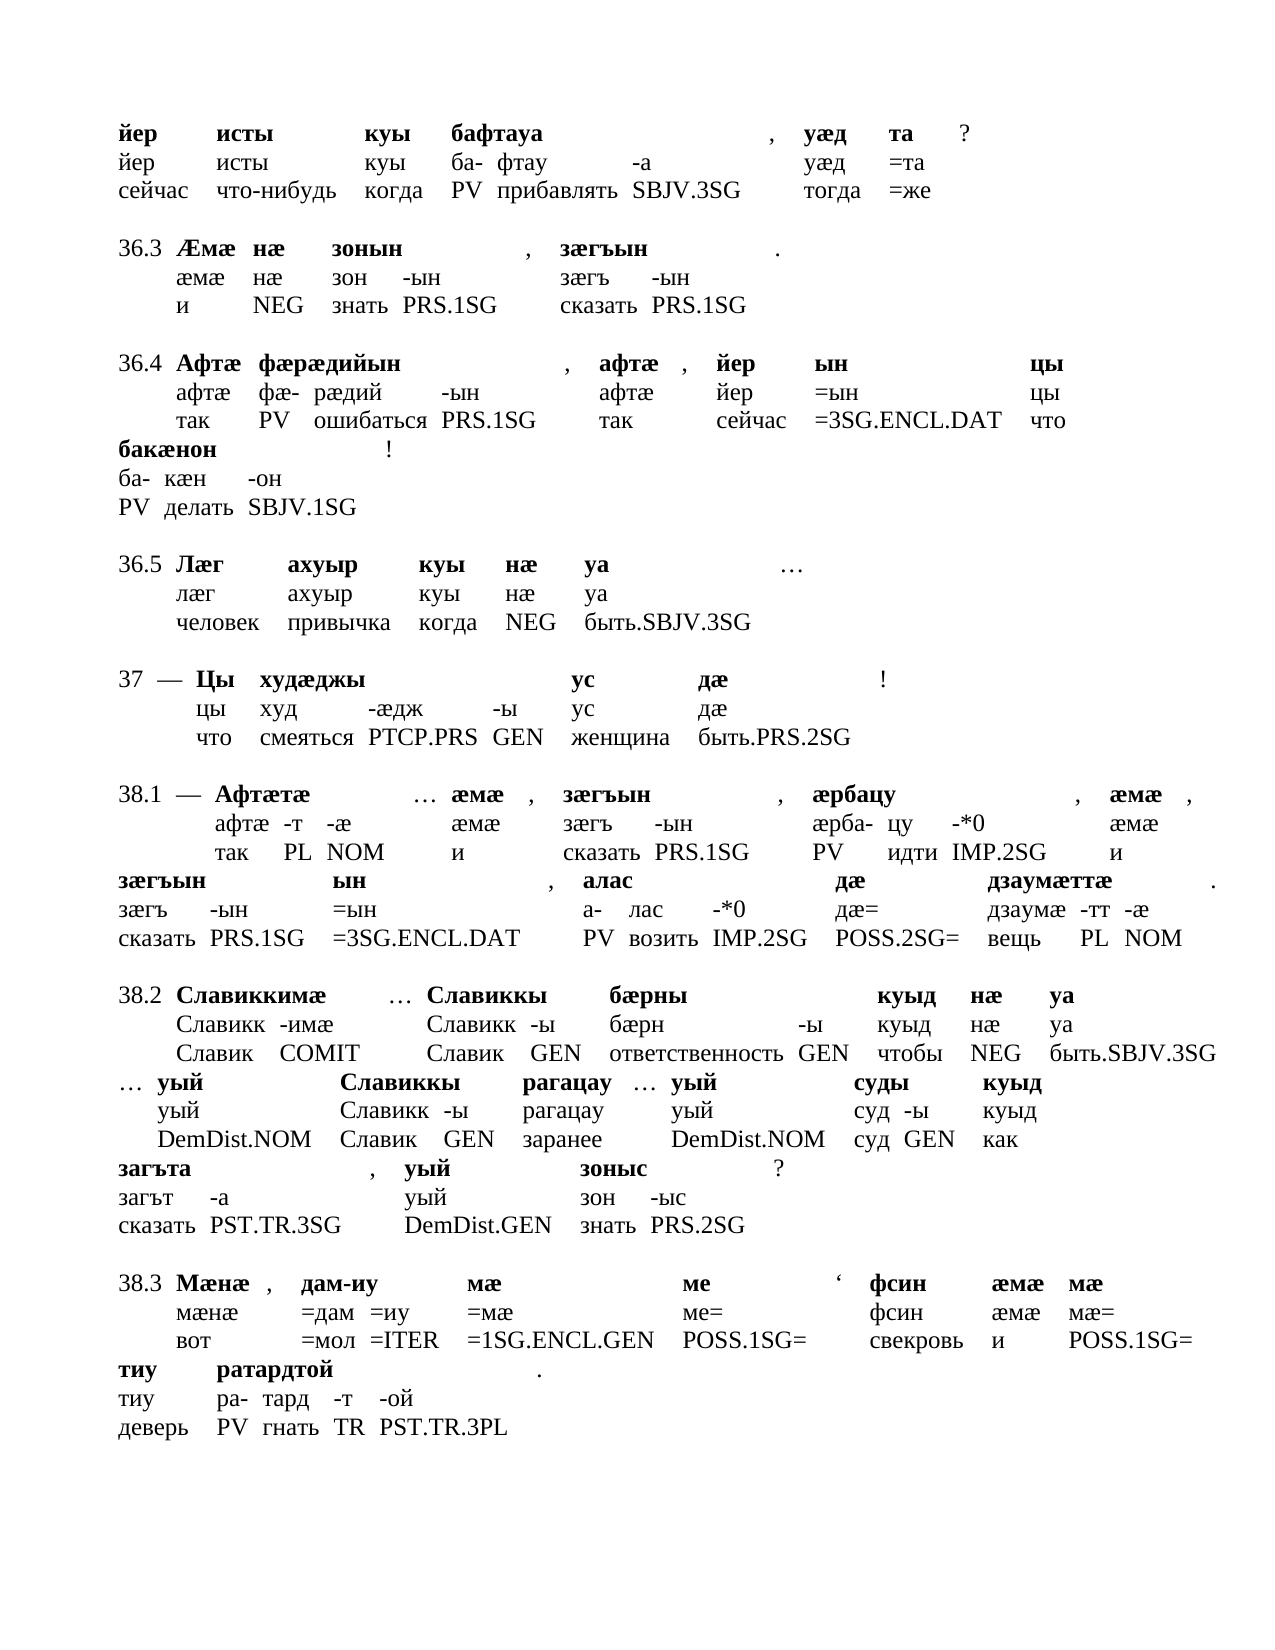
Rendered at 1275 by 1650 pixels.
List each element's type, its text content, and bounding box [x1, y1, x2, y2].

text ме [682, 1268, 821, 1297]
text PV [451, 176, 483, 204]
text бафтауа [451, 118, 755, 147]
text уый [157, 1096, 312, 1124]
text æрба- [812, 808, 873, 837]
text знать [580, 1211, 636, 1239]
text тиу [118, 1383, 189, 1412]
text лæг [176, 578, 259, 607]
text -ы [530, 1009, 582, 1038]
text сказать [118, 1211, 196, 1239]
text фсин [869, 1268, 978, 1297]
text загът [118, 1182, 196, 1211]
text суды [853, 1067, 969, 1096]
text сказать [560, 291, 638, 319]
text Славикк [176, 1009, 266, 1038]
text 36.4 [118, 348, 162, 377]
text 37 [118, 664, 143, 693]
text PL [283, 837, 313, 866]
text ! [384, 434, 406, 463]
text PV [118, 492, 150, 521]
text куы [419, 578, 477, 607]
text исты [216, 147, 337, 176]
text а- [583, 894, 615, 923]
text ‘ [834, 1268, 856, 1297]
text смеяться [259, 722, 354, 751]
text 38.2 [118, 981, 162, 1009]
text ра- [216, 1383, 248, 1412]
text TR [333, 1412, 365, 1441]
text Афтæ [176, 348, 244, 377]
text — [157, 664, 182, 681]
text , [525, 233, 546, 262]
text DemDist.NOM [157, 1124, 312, 1153]
text дам-иу [301, 1268, 453, 1297]
text дæ= [835, 894, 960, 923]
text =ын [814, 377, 1002, 406]
text -æдж [368, 693, 478, 722]
text Лæг [176, 549, 273, 578]
text зæгъ [560, 262, 638, 291]
text æмæ [991, 1268, 1054, 1297]
text PST.TR.3PL [379, 1412, 508, 1441]
text PRS.2SG [650, 1211, 746, 1239]
text дзаумæттæ [987, 866, 1196, 894]
text -ын [441, 377, 536, 406]
text уый [157, 1067, 326, 1096]
text Афтæтæ [214, 779, 399, 808]
text ратардтой [216, 1354, 522, 1383]
text и [451, 837, 501, 866]
text дæ [835, 866, 974, 894]
text тард [262, 1383, 319, 1412]
text зоныс [580, 1153, 759, 1182]
text ус [571, 693, 670, 722]
text DemDist.GEN [404, 1211, 552, 1239]
text сейчас [716, 406, 787, 434]
text фæрæдийын [258, 348, 550, 377]
text фæ- [258, 377, 300, 406]
text , [681, 348, 702, 377]
text -имæ [279, 1009, 360, 1038]
text бакæнон [118, 434, 371, 463]
text GEN [443, 1124, 495, 1153]
text цы [196, 693, 232, 722]
text Славик [339, 1124, 429, 1153]
text исты [216, 118, 351, 147]
text ответственность [609, 1038, 784, 1067]
text =же [889, 176, 931, 204]
text афтæ [214, 808, 269, 837]
text уа [584, 549, 765, 578]
text мæ [1068, 1268, 1207, 1297]
text возить [628, 923, 698, 952]
text -æ [326, 808, 385, 837]
text -ы [443, 1096, 495, 1124]
text дæ [698, 664, 865, 693]
text … [632, 1067, 657, 1096]
text PTCP.PRS [368, 722, 478, 751]
text зæгъын [563, 779, 763, 808]
text IMP.2SG [712, 923, 808, 952]
text худæджы [259, 664, 557, 693]
text так [176, 406, 231, 434]
text — [176, 797, 201, 808]
text Славиккимæ [176, 981, 374, 1009]
text PV [583, 923, 615, 952]
text SBJV.3SG [632, 176, 741, 204]
text нæ [970, 1009, 1022, 1038]
text бæрн [609, 1009, 784, 1038]
text рагацау [522, 1067, 618, 1096]
text … [388, 981, 413, 1009]
text куы [364, 118, 437, 147]
text =ын [332, 894, 520, 923]
text так [214, 837, 269, 866]
text … [779, 549, 804, 578]
text ! [879, 664, 900, 693]
text =3SG.ENCL.DAT [332, 923, 520, 952]
text ын [332, 866, 534, 894]
text свекровь [869, 1326, 964, 1354]
text Цы [196, 664, 246, 693]
text куыд [877, 981, 956, 1009]
text что [196, 722, 232, 751]
text тогда [803, 176, 861, 204]
text что [1030, 406, 1066, 434]
text цы [1030, 377, 1066, 406]
text -ын [654, 808, 750, 837]
text быть.SBJV.3SG [584, 607, 751, 636]
text -а [209, 1182, 342, 1211]
text куы [364, 147, 423, 176]
text æмæ [451, 779, 514, 808]
text уа [1049, 1009, 1217, 1038]
text ме= [682, 1297, 807, 1326]
text уа [584, 578, 751, 607]
text уый [404, 1182, 552, 1211]
text -ыс [650, 1182, 746, 1211]
text =ITER [369, 1326, 439, 1354]
text Славикк [426, 1009, 516, 1038]
text Славиккы [426, 981, 595, 1009]
text так [599, 406, 654, 434]
text 36.3 [118, 233, 162, 262]
text , [266, 1268, 287, 1297]
text PL [1080, 923, 1110, 952]
text уый [671, 1067, 840, 1096]
text цы [1030, 348, 1080, 377]
text и [176, 291, 225, 319]
text , [528, 779, 549, 808]
text быть.SBJV.3SG [1049, 1038, 1217, 1067]
text … [412, 779, 437, 808]
text загъта [118, 1153, 356, 1182]
text Мæнæ [176, 1268, 252, 1297]
text , [548, 866, 569, 894]
text , [564, 348, 585, 377]
text заранее [522, 1124, 604, 1153]
text быть.PRS.2SG [698, 722, 851, 751]
text NEG [505, 607, 557, 636]
text -ы [904, 1096, 955, 1124]
text когда [364, 176, 423, 204]
text GEN [798, 1038, 849, 1067]
text PRS.1SG [651, 291, 747, 319]
text нæ [505, 578, 557, 607]
text ахуыр [287, 549, 405, 578]
text , [1186, 779, 1207, 808]
text ошибаться [313, 406, 427, 434]
text … [118, 1067, 143, 1096]
text PRS.1SG [654, 837, 750, 866]
text нæ [970, 981, 1036, 1009]
text худ [259, 693, 354, 722]
text уый [671, 1096, 826, 1124]
text -ой [379, 1383, 508, 1412]
text гнать [262, 1412, 319, 1441]
text делать [164, 492, 234, 521]
text -æ [1124, 894, 1182, 923]
text идти [887, 837, 938, 866]
text PST.TR.3SG [209, 1211, 342, 1239]
text дæ [698, 693, 851, 722]
text æмæ [1109, 808, 1158, 837]
text , [769, 118, 790, 147]
text мæ= [1068, 1297, 1193, 1326]
text мæнæ [176, 1297, 238, 1326]
text суд [853, 1096, 890, 1124]
text как [983, 1124, 1037, 1153]
text GEN [904, 1124, 955, 1153]
text ? [959, 118, 980, 147]
text — [157, 682, 182, 693]
text , [1074, 779, 1096, 808]
text . [1210, 866, 1231, 894]
text -а [632, 147, 741, 176]
text куы [419, 549, 491, 578]
text когда [419, 607, 477, 636]
text ? [773, 1153, 794, 1182]
text человек [176, 607, 259, 636]
text и [1109, 837, 1158, 866]
text дзаумæ [987, 894, 1066, 923]
text суд [853, 1124, 890, 1153]
text йер [716, 377, 787, 406]
text зæгъ [563, 808, 641, 837]
text PV [812, 837, 873, 866]
text деверь [118, 1412, 189, 1441]
text PV [216, 1412, 248, 1441]
text NOM [326, 837, 385, 866]
text куыд [983, 1067, 1051, 1096]
text зæгъын [118, 866, 319, 894]
text ахуыр [287, 578, 391, 607]
text =3SG.ENCL.DAT [814, 406, 1002, 434]
text =1SG.ENCL.GEN [467, 1326, 655, 1354]
text алас [583, 866, 821, 894]
text POSS.2SG= [835, 923, 960, 952]
text POSS.1SG= [1068, 1326, 1193, 1354]
text фсин [869, 1297, 964, 1326]
text прибавлять [497, 176, 618, 204]
text зæгъ [118, 894, 196, 923]
text сказать [118, 923, 196, 952]
text тиу [118, 1354, 203, 1383]
text æмæ [176, 262, 225, 291]
text нæ [253, 262, 304, 291]
text рæдий [313, 377, 427, 406]
text чтобы [877, 1038, 943, 1067]
text GEN [530, 1038, 582, 1067]
text NEG [970, 1038, 1022, 1067]
text POSS.1SG= [682, 1326, 807, 1354]
text -ы [798, 1009, 849, 1038]
text ба- [118, 463, 150, 492]
text Æмæ [176, 233, 239, 262]
text афтæ [599, 377, 654, 406]
text NEG [253, 291, 304, 319]
text Славикк [339, 1096, 429, 1124]
text ус [571, 664, 684, 693]
text =дам [301, 1297, 356, 1326]
text та [889, 118, 945, 147]
text DemDist.NOM [671, 1124, 826, 1153]
text что-нибудь [216, 176, 337, 204]
text PRS.1SG [441, 406, 536, 434]
text IMP.2SG [952, 837, 1047, 866]
text фтау [497, 147, 618, 176]
text сейчас [118, 176, 188, 204]
text -тт [1080, 894, 1110, 923]
text сказать [563, 837, 641, 866]
text 36.5 [118, 549, 162, 578]
text . [536, 1354, 557, 1383]
text цу [887, 808, 938, 837]
text уый [404, 1153, 566, 1182]
text афтæ [176, 377, 231, 406]
text вот [176, 1326, 238, 1354]
text афтæ [599, 348, 668, 377]
text кæн [164, 463, 234, 492]
text вещь [987, 923, 1066, 952]
text PRS.1SG [402, 291, 497, 319]
text æмæ [1109, 779, 1172, 808]
text PV [258, 406, 300, 434]
text лас [628, 894, 698, 923]
text мæ [467, 1268, 668, 1297]
text зон [332, 262, 388, 291]
text -он [248, 463, 357, 492]
text — [176, 779, 201, 796]
text зон [580, 1182, 636, 1211]
text зонын [332, 233, 511, 262]
text рагацау [522, 1096, 604, 1124]
text привычка [287, 607, 391, 636]
text -ы [492, 693, 544, 722]
text женщина [571, 722, 670, 751]
text куыд [983, 1096, 1037, 1124]
text . [774, 233, 795, 262]
text 38.3 [118, 1268, 162, 1297]
text -ын [402, 262, 497, 291]
text æмæ [451, 808, 501, 837]
text уæд [803, 147, 861, 176]
text -*0 [712, 894, 808, 923]
text -т [283, 808, 313, 837]
text æрбацу [812, 779, 1061, 808]
text куыд [877, 1009, 943, 1038]
text NOM [1124, 923, 1182, 952]
text , [777, 779, 798, 808]
text йер [118, 147, 188, 176]
text =иу [369, 1297, 439, 1326]
text уæд [803, 118, 875, 147]
text =мол [301, 1326, 356, 1354]
text нæ [253, 233, 318, 262]
text Славиккы [339, 1067, 508, 1096]
text Славик [176, 1038, 266, 1067]
text =мæ [467, 1297, 655, 1326]
text бæрны [609, 981, 863, 1009]
text зæгъын [560, 233, 761, 262]
text -*0 [952, 808, 1047, 837]
text йер [716, 348, 801, 377]
text ба- [451, 147, 483, 176]
text Славик [426, 1038, 516, 1067]
text 38.1 [118, 779, 162, 808]
text =та [889, 147, 931, 176]
text знать [332, 291, 388, 319]
text , [369, 1153, 390, 1182]
text -т [333, 1383, 365, 1412]
text нæ [505, 549, 570, 578]
text и [991, 1326, 1041, 1354]
text ын [814, 348, 1016, 377]
text SBJV.1SG [248, 492, 357, 521]
text -ын [209, 894, 305, 923]
text -ын [651, 262, 747, 291]
text PRS.1SG [209, 923, 305, 952]
text уа [1049, 981, 1230, 1009]
text GEN [492, 722, 544, 751]
text COMIT [279, 1038, 360, 1067]
text æмæ [991, 1297, 1041, 1326]
text йер [118, 118, 202, 147]
